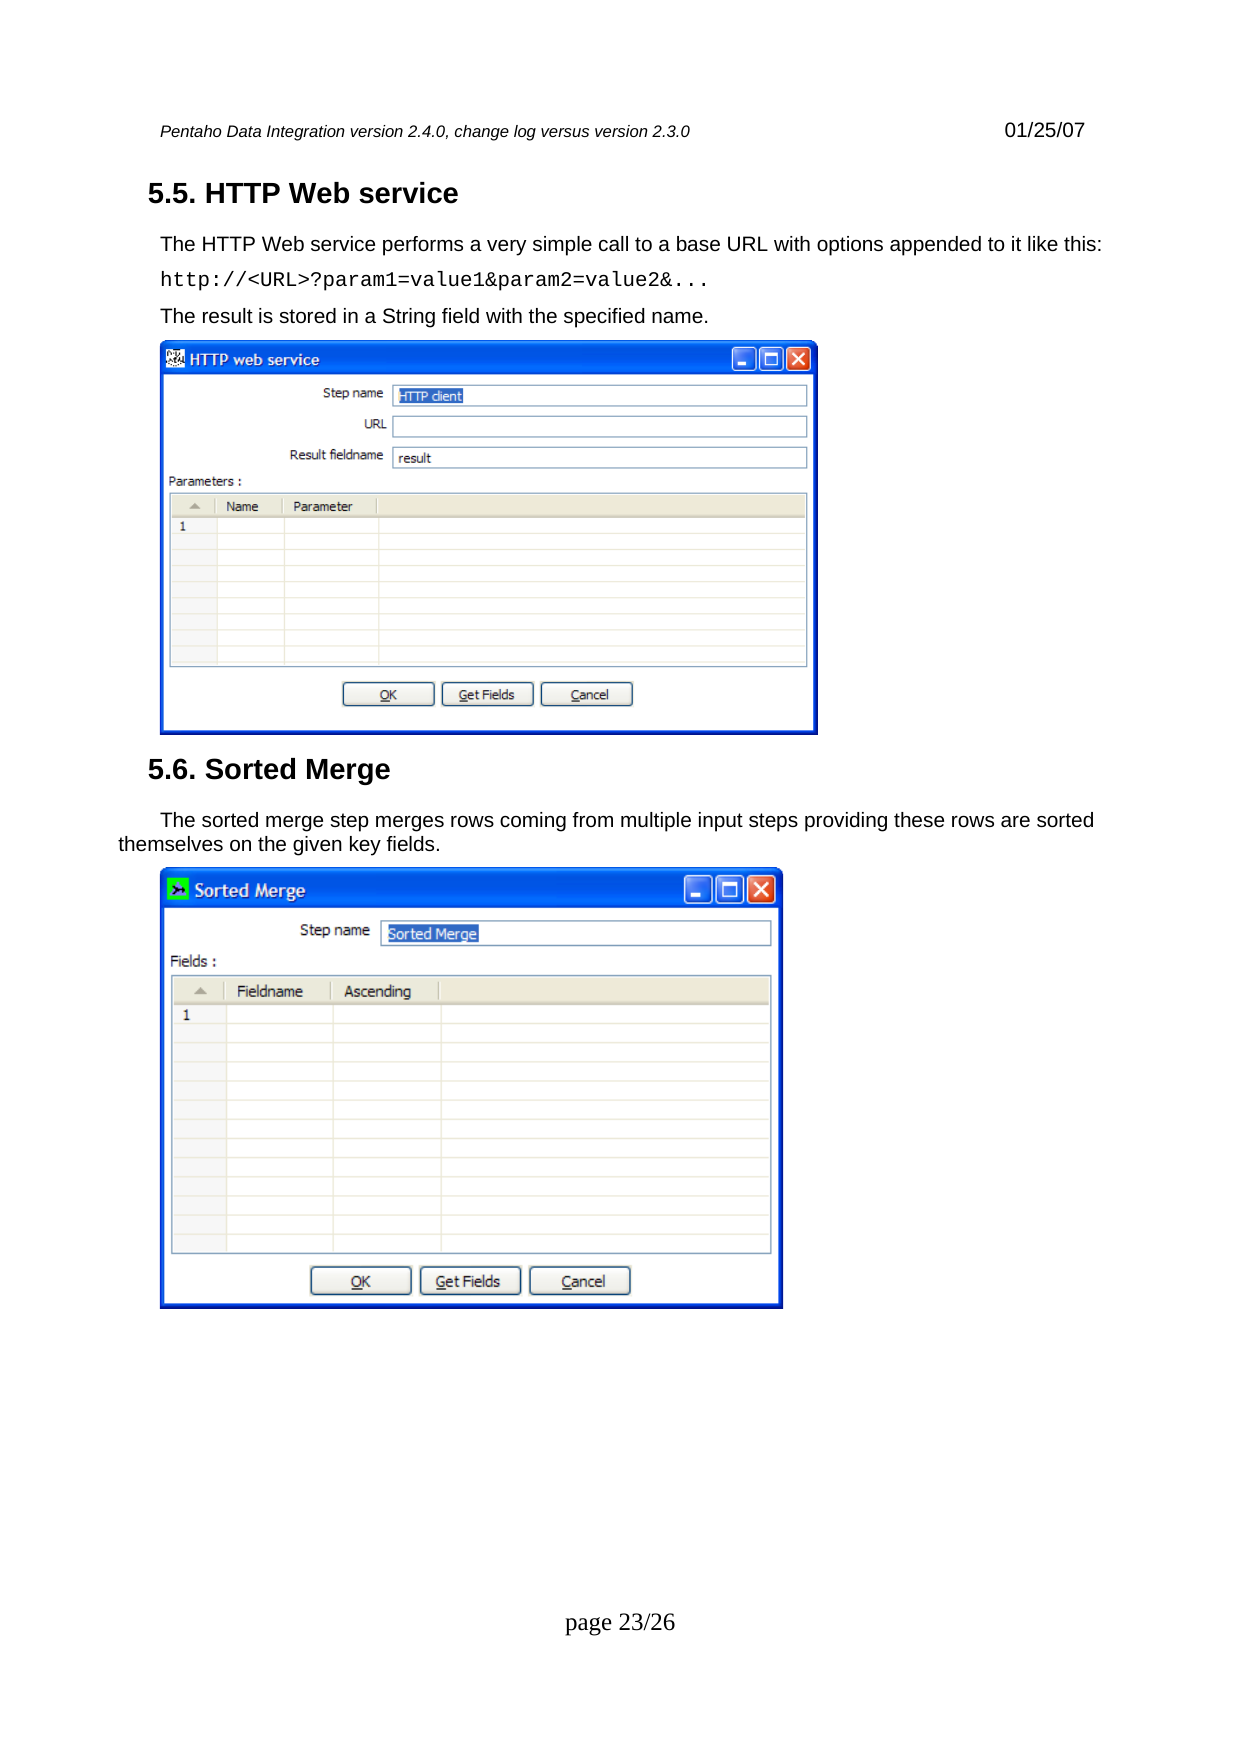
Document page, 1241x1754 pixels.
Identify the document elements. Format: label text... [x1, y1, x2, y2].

text The sorted merge step merges rows coming from multiple input steps providing these rows are sorted themselves on the given key fields. [118, 809, 1122, 855]
picture [159, 867, 784, 1309]
text The HTTP Web service performs a very simple call to a base URL with options appended to it like this: [118, 233, 1122, 256]
text The result is stored in a String field with the specified name. [118, 305, 1122, 328]
subtitle HTTP Web service [148, 177, 1122, 209]
picture [159, 340, 818, 735]
subtitle Sorted Merge [148, 753, 1122, 785]
text http://<URL>?param1=value1&param2=value2&... [118, 269, 1122, 292]
